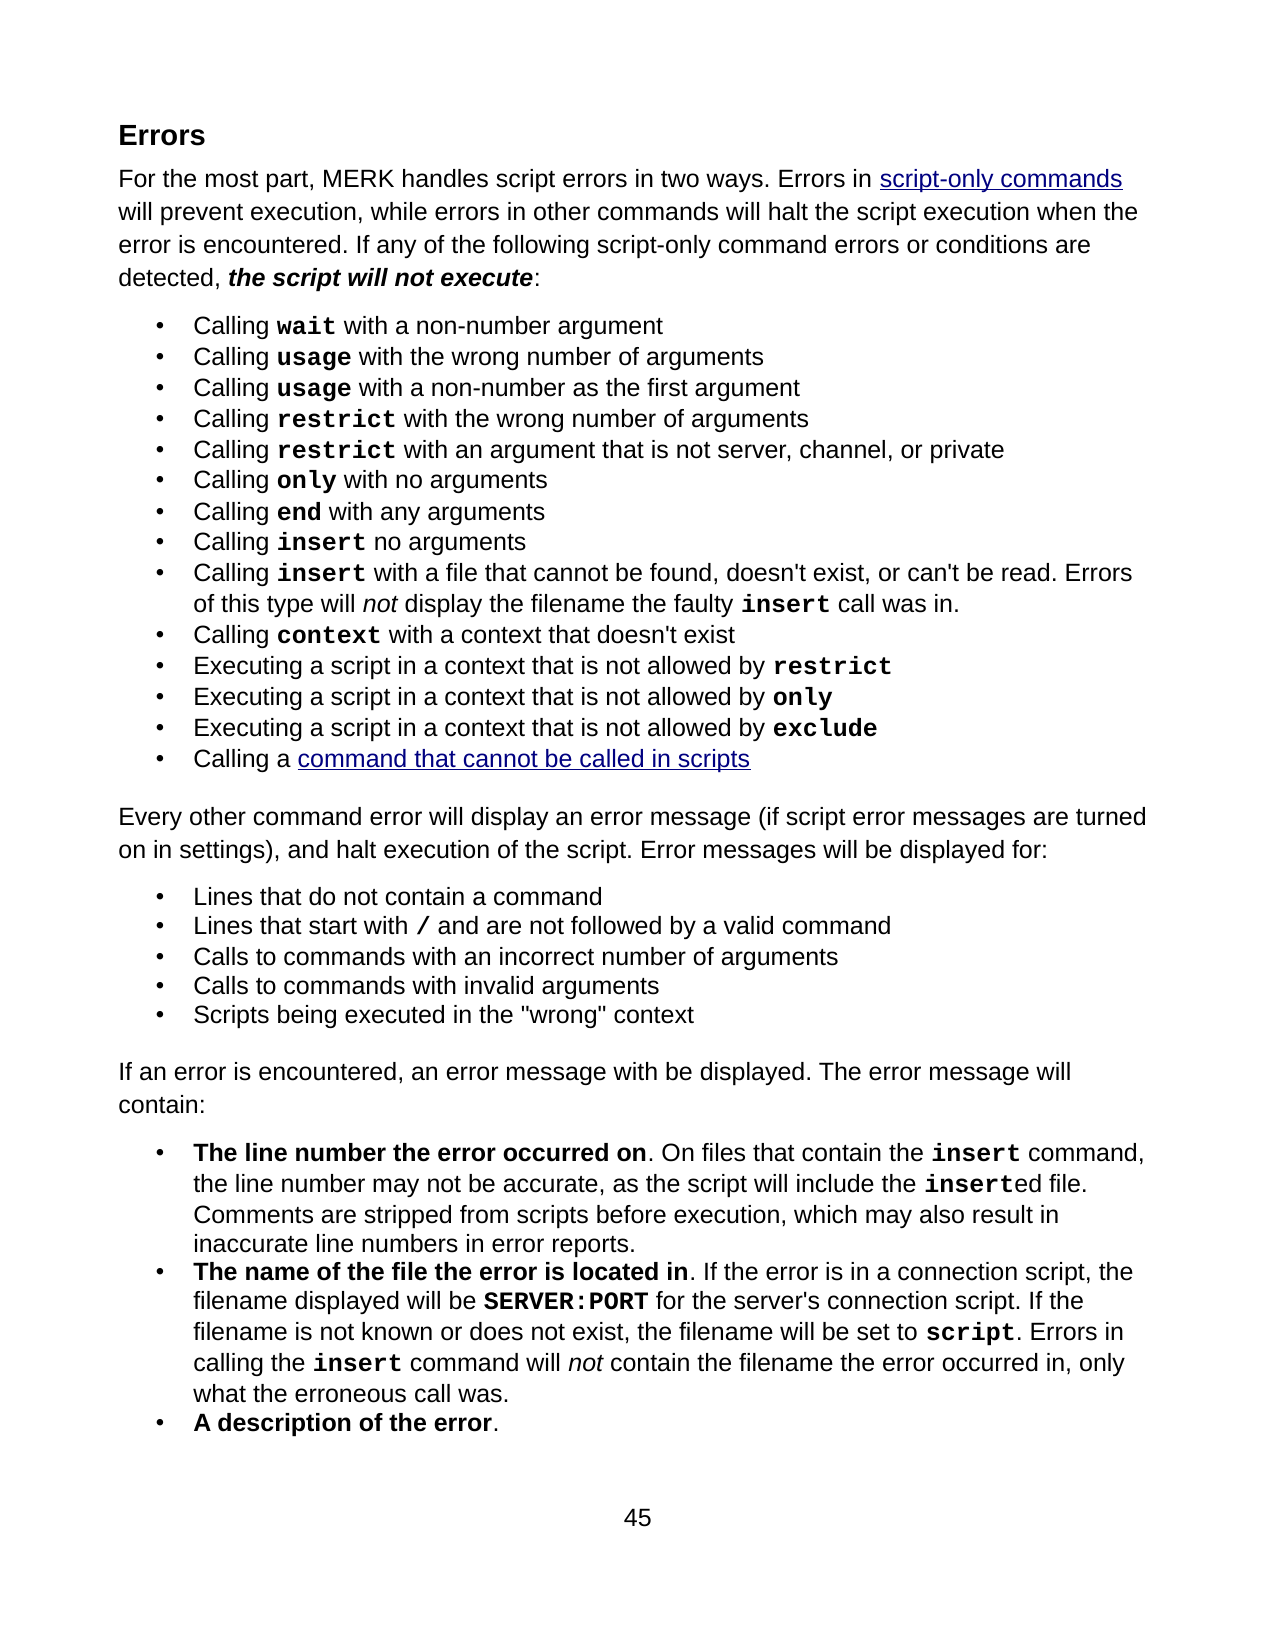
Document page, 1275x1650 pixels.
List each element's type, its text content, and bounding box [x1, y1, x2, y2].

list A description of the error. [156, 1408, 1157, 1437]
list Calling a command that cannot be called in scripts [156, 744, 1157, 773]
list Lines that start with / and are not followed by a valid command [156, 911, 1157, 942]
text Every other command error will display an error message (if script error messages are turned on in settings), and halt execution of the script. Error messages will be displayed for: [118, 802, 1157, 863]
list Calling context with a context that doesn't exist [156, 620, 1157, 651]
list Executing a script in a context that is not allowed by only [156, 682, 1157, 713]
list Calls to commands with an incorrect number of arguments [156, 942, 1157, 971]
list Calls to commands with invalid arguments [156, 971, 1157, 1000]
list Calling usage with a non-number as the first argument [156, 373, 1157, 404]
list Calling wait with a non-number argument [156, 311, 1157, 342]
list The name of the file the error is located in. If the error is in a connection script, the filename displayed will be SERVER:PORT for the server's connection script. If the filename is not known or does not exist, the filename will be set to script. Errors in calling the insert command will not contain the filename the error occurred in, only what the erroneous call was. [156, 1257, 1157, 1408]
list Calling restrict with an argument that is not server, channel, or private [156, 434, 1157, 466]
list Scripts being executed in the "wrong" context [156, 1000, 1157, 1057]
text For the most part, MERK handles script errors in two ways. Errors in script-only commands will prevent execution, while errors in other commands will halt the script execution when the error is encountered. If any of the following script-only command errors or conditions are detected, the script will not execute: [118, 164, 1157, 292]
list Executing a script in a context that is not allowed by exclude [156, 713, 1157, 744]
subtitle Errors [118, 118, 1157, 152]
list Calling restrict with the wrong number of arguments [156, 404, 1157, 434]
list Calling end with any arguments [156, 496, 1157, 527]
list Calling insert no arguments [156, 527, 1157, 558]
list Calling insert with a file that cannot be found, doesn't exist, or can't be read. Errors of this type will not display the filename the faulty insert call was in. [156, 558, 1157, 620]
list The line number the error occurred on. On files that contain the insert command, the line number may not be accurate, as the script will include the inserted file. Comments are stripped from scripts before execution, which may also result in inaccurate line numbers in error reports. [156, 1138, 1157, 1257]
list Executing a script in a context that is not allowed by restrict [156, 651, 1157, 682]
list Calling usage with the wrong number of arguments [156, 342, 1157, 373]
list Calling only with no arguments [156, 466, 1157, 496]
list Lines that do not contain a command [156, 882, 1157, 911]
text If an error is encountered, an error message with be displayed. The error message will contain: [118, 1057, 1157, 1119]
